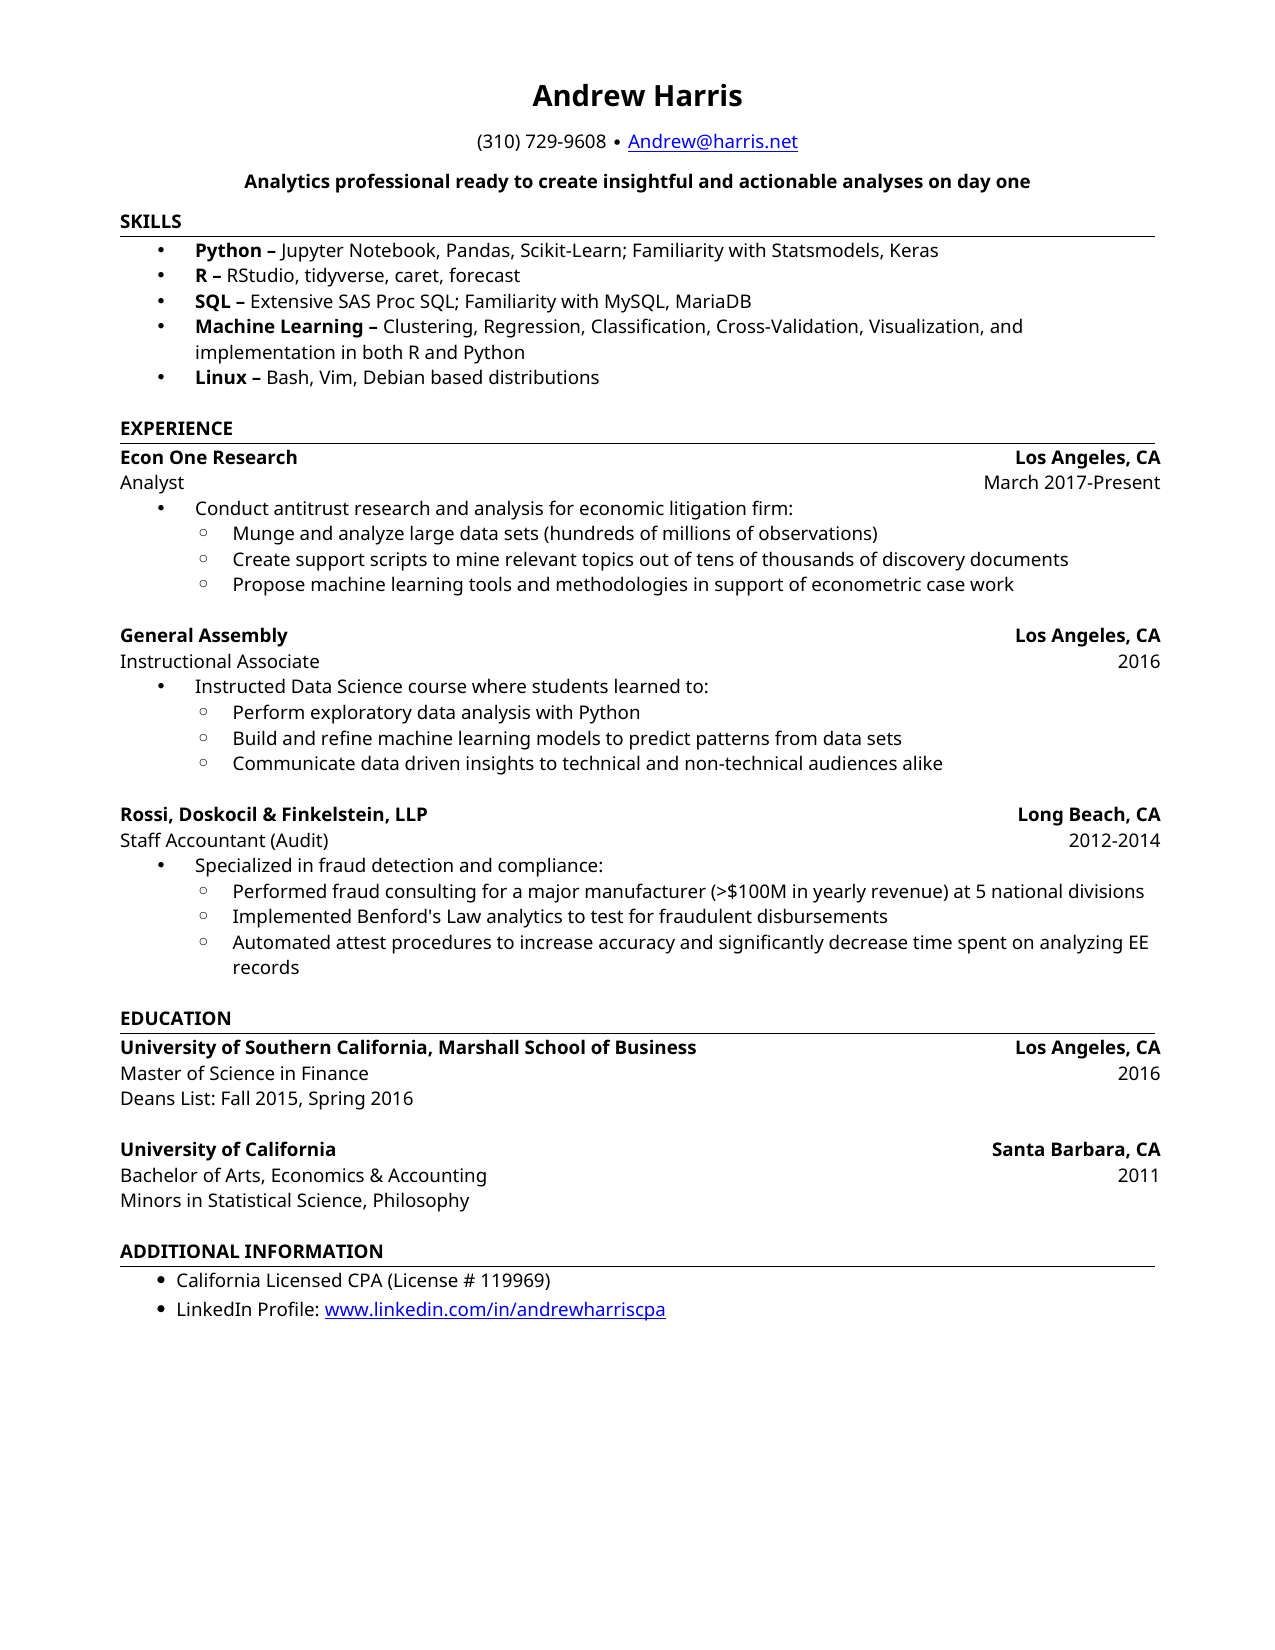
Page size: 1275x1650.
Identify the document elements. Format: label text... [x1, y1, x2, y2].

subtitle SKILLS [120, 208, 1155, 236]
text Analyst March 2017-Present [120, 470, 1155, 495]
list SQL – Extensive SAS Proc SQL; Familiarity with MySQL, MariaDB [157, 288, 1155, 313]
list LinkedIn Profile: www.linkedin.com/in/andrewharriscpa [157, 1296, 1155, 1321]
subtitle EDUCATION [120, 1006, 1155, 1033]
subtitle University of Southern California, Marshall School of Business Los Angeles, CA [120, 1034, 1155, 1060]
text Analytics professional ready to create insightful and actionable analyses on day one [120, 168, 1155, 194]
list California Licensed CPA (License # 119969) [157, 1267, 1155, 1293]
subtitle University of California Santa Barbara, CA [120, 1136, 1155, 1162]
subtitle Econ One Research Los Angeles, CA [120, 444, 1155, 470]
subtitle EXPERIENCE [120, 416, 1155, 443]
subtitle Rossi, Doskocil & Finkelstein, LLP Long Beach, CA [120, 801, 1155, 827]
list Conduct antitrust research and analysis for economic litigation firm: [157, 495, 1155, 521]
list R – RStudio, tidyverse, caret, forecast [157, 262, 1155, 288]
list Instructed Data Science course where students learned to: [157, 674, 1155, 699]
list Propose machine learning tools and methodologies in support of econometric case work [195, 572, 1155, 597]
text Andrew Harris [120, 75, 1155, 115]
text Staff Accountant (Audit) 2012-2014 [120, 827, 1155, 852]
list Linux – Bash, Vim, Debian based distributions [157, 364, 1155, 390]
subtitle General Assembly Los Angeles, CA [120, 623, 1155, 648]
subtitle ADDITIONAL INFORMATION [120, 1238, 1155, 1266]
list Perform exploratory data analysis with Python [195, 699, 1155, 725]
text Instructional Associate 2016 [120, 648, 1155, 674]
list Munge and analyze large data sets (hundreds of millions of observations) [195, 521, 1155, 546]
list Implemented Benford's Law analytics to test for fraudulent disbursements [195, 903, 1155, 929]
list Specialized in fraud detection and compliance: [157, 852, 1155, 878]
list Communicate data driven insights to technical and non-technical audiences alike [195, 750, 1155, 776]
list Automated attest procedures to increase accuracy and significantly decrease time spent on analyzing EE records [195, 929, 1155, 980]
list Python – Jupyter Notebook, Pandas, Scikit-Learn; Familiarity with Statsmodels, Keras [157, 237, 1155, 262]
subtitle Deans List: Fall 2015, Spring 2016 [120, 1085, 1155, 1111]
subtitle Master of Science in Finance 2016 [120, 1060, 1155, 1085]
list Performed fraud consulting for a major manufacturer (>$100M in yearly revenue) at 5 national divisions [195, 878, 1155, 903]
list Build and refine machine learning models to predict patterns from data sets [195, 725, 1155, 750]
subtitle Minors in Statistical Science, Philosophy [120, 1187, 1155, 1213]
subtitle Bachelor of Arts, Economics & Accounting 2011 [120, 1162, 1155, 1187]
list Create support scripts to mine relevant topics out of tens of thousands of discovery documents [195, 546, 1155, 572]
text (310) 729-9608 ∙ Andrew@harris.net [120, 129, 1155, 154]
list Machine Learning – Clustering, Regression, Classification, Cross-Validation, Visualization, and implementation in both R and Python [157, 313, 1155, 364]
